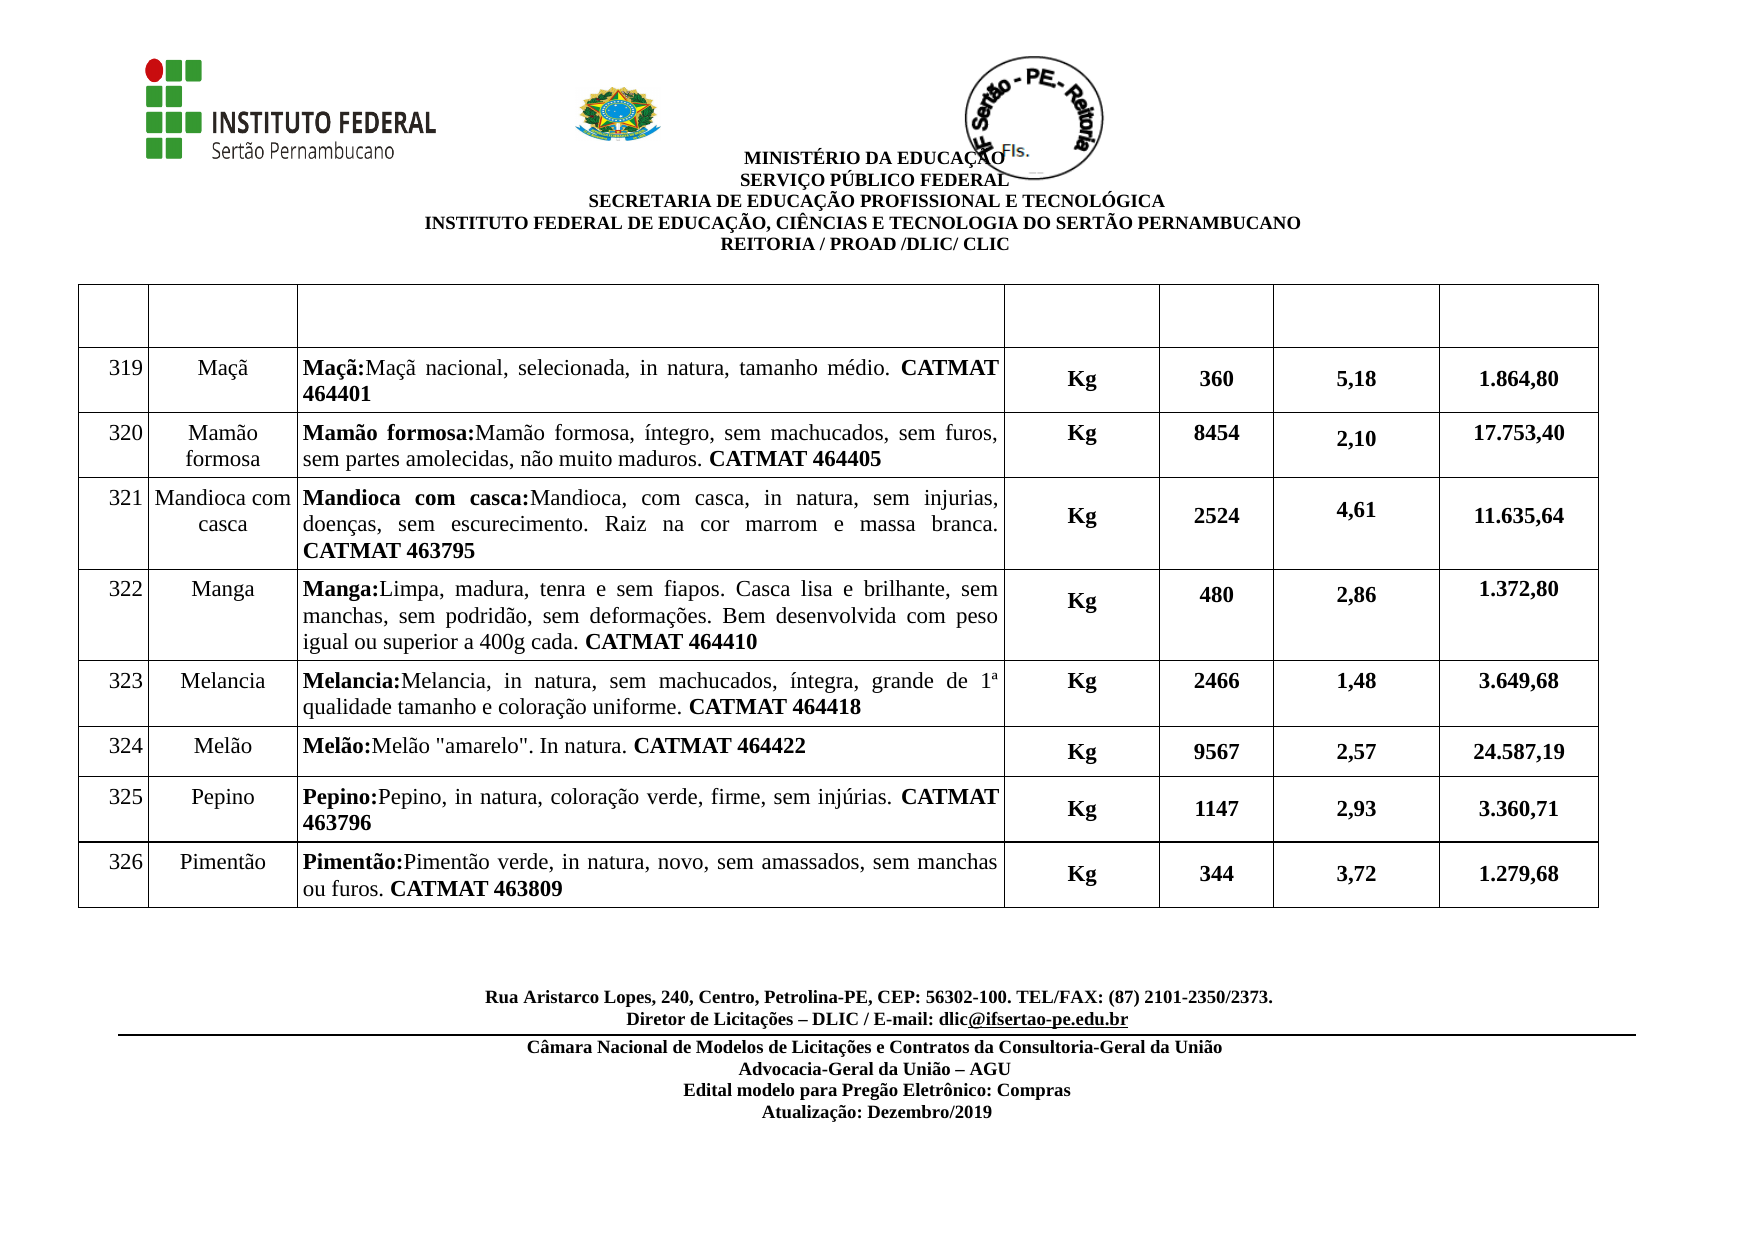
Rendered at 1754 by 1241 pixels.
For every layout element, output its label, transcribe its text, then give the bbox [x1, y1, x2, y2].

table_cell 5,18 [1274, 348, 1439, 412]
table_cell 344 [1160, 843, 1273, 907]
table_cell 3.360,71 [1440, 777, 1598, 841]
table_cell 9567 [1160, 727, 1273, 776]
table_cell 360 [1160, 348, 1273, 412]
table_cell Maçã:Maçã nacional, selecionada, in natura, tamanho médio. CATMAT 464401 [298, 348, 1004, 412]
table_cell Kg [1005, 727, 1159, 776]
table_cell Kg [1005, 843, 1159, 907]
table_cell Mamão formosa:Mamão formosa, íntegro, sem machucados, sem furos, sem partes amolecidas, não muito maduros. CATMAT 464405 [298, 413, 1004, 477]
picture [145, 58, 435, 159]
table_cell [1274, 285, 1439, 347]
picture [957, 45, 1111, 186]
table_cell 24.587,19 [1440, 727, 1598, 776]
table_cell Melão [149, 727, 297, 776]
table_cell Kg [1005, 413, 1159, 477]
table_cell 319 [79, 348, 148, 412]
table_cell 2,93 [1274, 777, 1439, 841]
table_cell [149, 285, 297, 347]
table_cell 17.753,40 [1440, 413, 1598, 477]
table_cell 326 [79, 843, 148, 907]
table_cell Melancia [149, 661, 297, 726]
table_cell Manga [149, 570, 297, 660]
table_cell 3,72 [1274, 843, 1439, 907]
table_cell 1.279,68 [1440, 843, 1598, 907]
table_cell Mandioca com casca [149, 478, 297, 569]
table_cell Mamão formosa [149, 413, 297, 477]
table_cell Pepino:Pepino, in natura, coloração verde, firme, sem injúrias. CATMAT 463796 [298, 777, 1004, 841]
table_cell 2,10 [1274, 413, 1439, 477]
table_cell Mandioca com casca:Mandioca, com casca, in natura, sem injurias, doenças, sem escurecimento. Raiz na cor marrom e massa branca. CATMAT 463795 [298, 478, 1004, 569]
table_cell 322 [79, 570, 148, 660]
table_cell Kg [1005, 777, 1159, 841]
table_cell Melancia:Melancia, in natura, sem machucados, íntegra, grande de 1ª qualidade tamanho e coloração uniforme. CATMAT 464418 [298, 661, 1004, 726]
table_cell [1160, 285, 1273, 347]
table_cell Melão:Melão "amarelo". In natura. CATMAT 464422 [298, 727, 1004, 776]
table_cell Maçã [149, 348, 297, 412]
table_cell 325 [79, 777, 148, 841]
picture [575, 87, 661, 141]
table_cell Pepino [149, 777, 297, 841]
table_cell 11.635,64 [1440, 478, 1598, 569]
table_cell 8454 [1160, 413, 1273, 477]
table_cell [1005, 285, 1159, 347]
table_cell 3.649,68 [1440, 661, 1598, 726]
table_cell [79, 285, 148, 347]
table_cell 480 [1160, 570, 1273, 660]
table_cell 2466 [1160, 661, 1273, 726]
table_cell 324 [79, 727, 148, 776]
table_cell Kg [1005, 570, 1159, 660]
table_cell 1.372,80 [1440, 570, 1598, 660]
table_cell [1440, 285, 1598, 347]
table_cell 320 [79, 413, 148, 477]
table_cell 2,86 [1274, 570, 1439, 660]
table_cell Pimentão [149, 843, 297, 907]
table_cell 1147 [1160, 777, 1273, 841]
table_cell 2,57 [1274, 727, 1439, 776]
table_cell Kg [1005, 661, 1159, 726]
table_cell Pimentão:Pimentão verde, in natura, novo, sem amassados, sem manchas ou furos. CATMAT 463809 [298, 843, 1004, 907]
table_cell Kg [1005, 348, 1159, 412]
table_cell [298, 285, 1004, 347]
table_cell 1.864,80 [1440, 348, 1598, 412]
table_cell Kg [1005, 478, 1159, 569]
table_cell 1,48 [1274, 661, 1439, 726]
table_cell 4,61 [1274, 478, 1439, 569]
table_cell Manga:Limpa, madura, tenra e sem fiapos. Casca lisa e brilhante, sem manchas, sem podridão, sem deformações. Bem desenvolvida com peso igual ou superior a 400g cada. CATMAT 464410 [298, 570, 1004, 660]
table_cell 321 [79, 478, 148, 569]
table_cell 323 [79, 661, 148, 726]
table_cell 2524 [1160, 478, 1273, 569]
